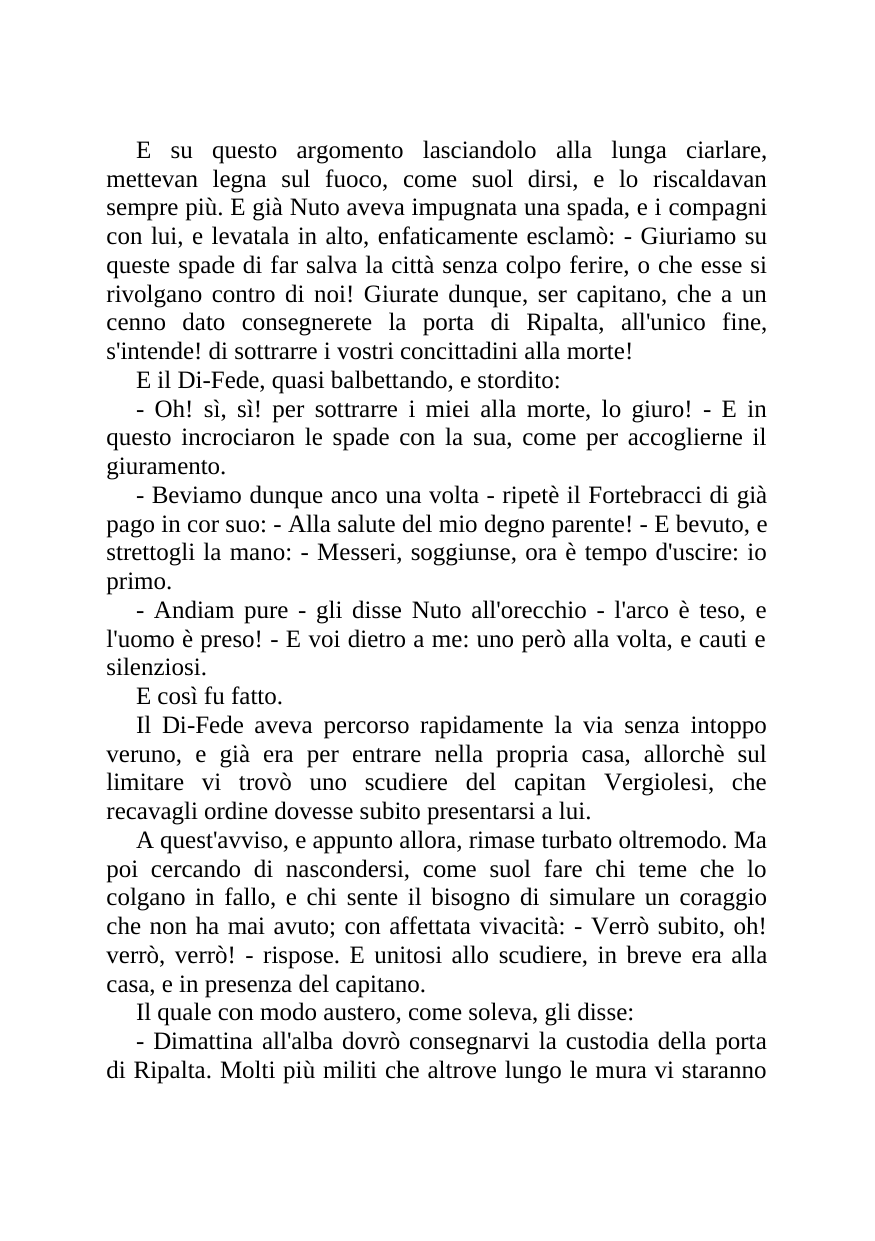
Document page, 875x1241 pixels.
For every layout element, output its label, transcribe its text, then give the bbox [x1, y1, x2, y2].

text E su questo argomento lasciandolo alla lunga ciarlare, mettevan legna sul fuoco, come suol dirsi, e lo riscaldavan sempre più. E già Nuto aveva impugnata una spada, e i compagni con lui, e levatala in alto, enfaticamente esclamò: - Giuriamo su queste spade di far salva la città senza colpo ferire, o che esse si rivolgano contro di noi! Giurate dunque, ser capitano, che a un cenno dato consegnerete la porta di Ripalta, all'unico fine, s'intende! di sottrarre i vostri concittadini alla morte! [106, 135, 768, 365]
text - Dimattina all'alba dovrò consegnarvi la custodia della porta di Ripalta. Molti più militi che altrove lungo le mura vi staranno [106, 1026, 768, 1084]
text - Beviamo dunque anco una volta - ripetè il Fortebracci di già pago in cor suo: - Alla salute del mio degno parente! - E bevuto, e strettogli la mano: - Messeri, soggiunse, ora è tempo d'uscire: io primo. [106, 480, 768, 595]
text - Oh! sì, sì! per sottrarre i miei alla morte, lo giuro! - E in questo incrociaron le spade con la sua, come per accoglierne il giuramento. [106, 394, 768, 480]
text E così fu fatto. [106, 681, 768, 710]
text E il Di-Fede, quasi balbettando, e stordito: [106, 365, 768, 394]
text Il Di-Fede aveva percorso rapidamente la via senza intoppo veruno, e già era per entrare nella propria casa, allorchè sul limitare vi trovò uno scudiere del capitan Vergiolesi, che recavagli ordine dovesse subito presentarsi a lui. [106, 710, 768, 825]
text A quest'avviso, e appunto allora, rimase turbato oltremodo. Ma poi cercando di nascondersi, come suol fare chi teme che lo colgano in fallo, e chi sente il bisogno di simulare un coraggio che non ha mai avuto; con affettata vivacità: - Verrò subito, oh! verrò, verrò! - rispose. E unitosi allo scudiere, in breve era alla casa, e in presenza del capitano. [106, 825, 768, 997]
text Il quale con modo austero, come soleva, gli disse: [106, 997, 768, 1026]
text - Andiam pure - gli disse Nuto all'orecchio - l'arco è teso, e l'uomo è preso! - E voi dietro a me: uno però alla volta, e cauti e silenziosi. [106, 595, 768, 681]
